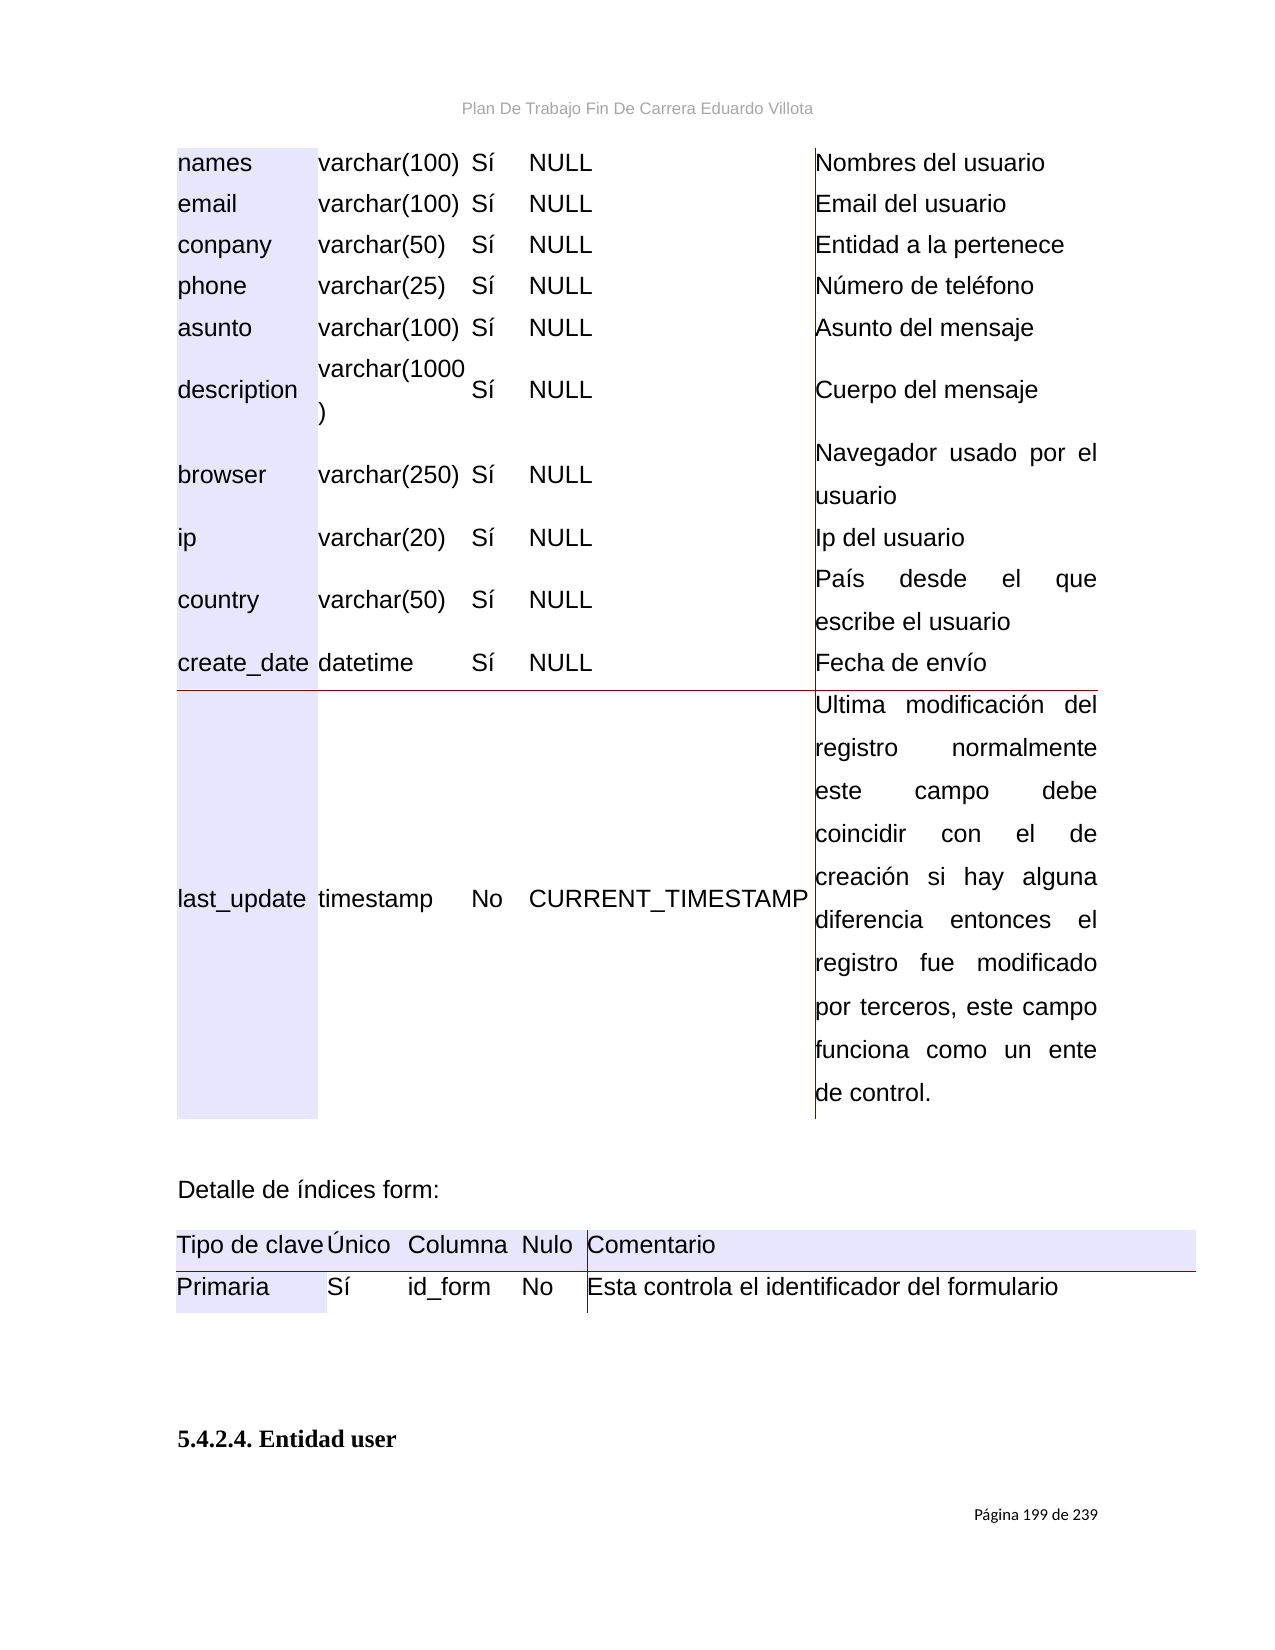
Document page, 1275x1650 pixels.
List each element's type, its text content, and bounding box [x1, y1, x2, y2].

text 5.4.2.4. Entidad user [177, 1424, 1098, 1453]
table_cell phone [177, 271, 318, 313]
table_cell varchar(100) [318, 189, 471, 230]
table_cell Sí [471, 438, 529, 523]
table_cell NULL [529, 189, 815, 230]
table_cell NULL [529, 438, 815, 523]
text Detalle de índices form: [177, 1174, 1098, 1203]
table_cell NULL [529, 523, 815, 564]
table_cell varchar(250) [318, 438, 471, 523]
table_cell NULL [529, 313, 815, 354]
table_cell NULL [529, 354, 815, 438]
table_cell CURRENT_TIMESTAMP [529, 691, 815, 1119]
table_cell varchar(1000) [318, 354, 471, 438]
table_cell timestamp [318, 691, 471, 1119]
table_cell varchar(50) [318, 564, 471, 648]
table_header Columna [408, 1230, 521, 1271]
table_cell NULL [529, 148, 815, 189]
table_cell Entidad a la pertenece [816, 230, 1097, 271]
table_cell varchar(50) [318, 230, 471, 271]
table_cell email [177, 189, 318, 230]
table_cell NULL [529, 564, 815, 648]
table_cell NULL [529, 648, 815, 689]
table_cell Navegador usado por el usuario [816, 438, 1097, 523]
table_cell Sí [471, 523, 529, 564]
table_cell Número de teléfono [816, 271, 1097, 313]
table_cell No [521, 1272, 587, 1313]
table_cell No [471, 691, 529, 1119]
table_cell varchar(20) [318, 523, 471, 564]
table_cell Ultima modificación del registro normalmente este campo debe coincidir con el de creación si hay alguna diferencia entonces el registro fue modificado por terceros, este campo funciona como un ente de control. [816, 691, 1097, 1119]
table_cell country [177, 564, 318, 648]
table_cell datetime [318, 648, 471, 689]
table_cell País desde el que escribe el usuario [816, 564, 1097, 648]
table_cell Ip del usuario [816, 523, 1097, 564]
table_cell varchar(25) [318, 271, 471, 313]
table_cell Asunto del mensaje [816, 313, 1097, 354]
table_cell names [177, 148, 318, 189]
table_cell Sí [471, 271, 529, 313]
table_cell last_update [177, 691, 318, 1119]
table_cell Sí [471, 648, 529, 689]
table_cell varchar(100) [318, 148, 471, 189]
table_cell NULL [529, 271, 815, 313]
table_cell Cuerpo del mensaje [816, 354, 1097, 438]
table_header Nulo [521, 1230, 587, 1271]
table_cell Email del usuario [816, 189, 1097, 230]
table_cell Sí [471, 313, 529, 354]
table_header Tipo de clave [176, 1230, 327, 1271]
table_cell conpany [177, 230, 318, 271]
table_cell Sí [471, 230, 529, 271]
table_cell Sí [471, 189, 529, 230]
table_cell Primaria [176, 1272, 327, 1313]
table_cell Fecha de envío [816, 648, 1097, 689]
table_cell Nombres del usuario [816, 148, 1097, 189]
table_cell id_form [408, 1272, 521, 1313]
table_cell description [177, 354, 318, 438]
table_cell create_date [177, 648, 318, 689]
table_cell asunto [177, 313, 318, 354]
table_cell Sí [471, 354, 529, 438]
table_header Único [327, 1230, 408, 1271]
table_cell Sí [471, 148, 529, 189]
table_cell varchar(100) [318, 313, 471, 354]
table_header Comentario [588, 1230, 1196, 1271]
table_cell browser [177, 438, 318, 523]
table_cell NULL [529, 230, 815, 271]
table_cell ip [177, 523, 318, 564]
table_cell Sí [471, 564, 529, 648]
table_cell Sí [327, 1272, 408, 1313]
table_cell Esta controla el identificador del formulario [588, 1272, 1196, 1313]
